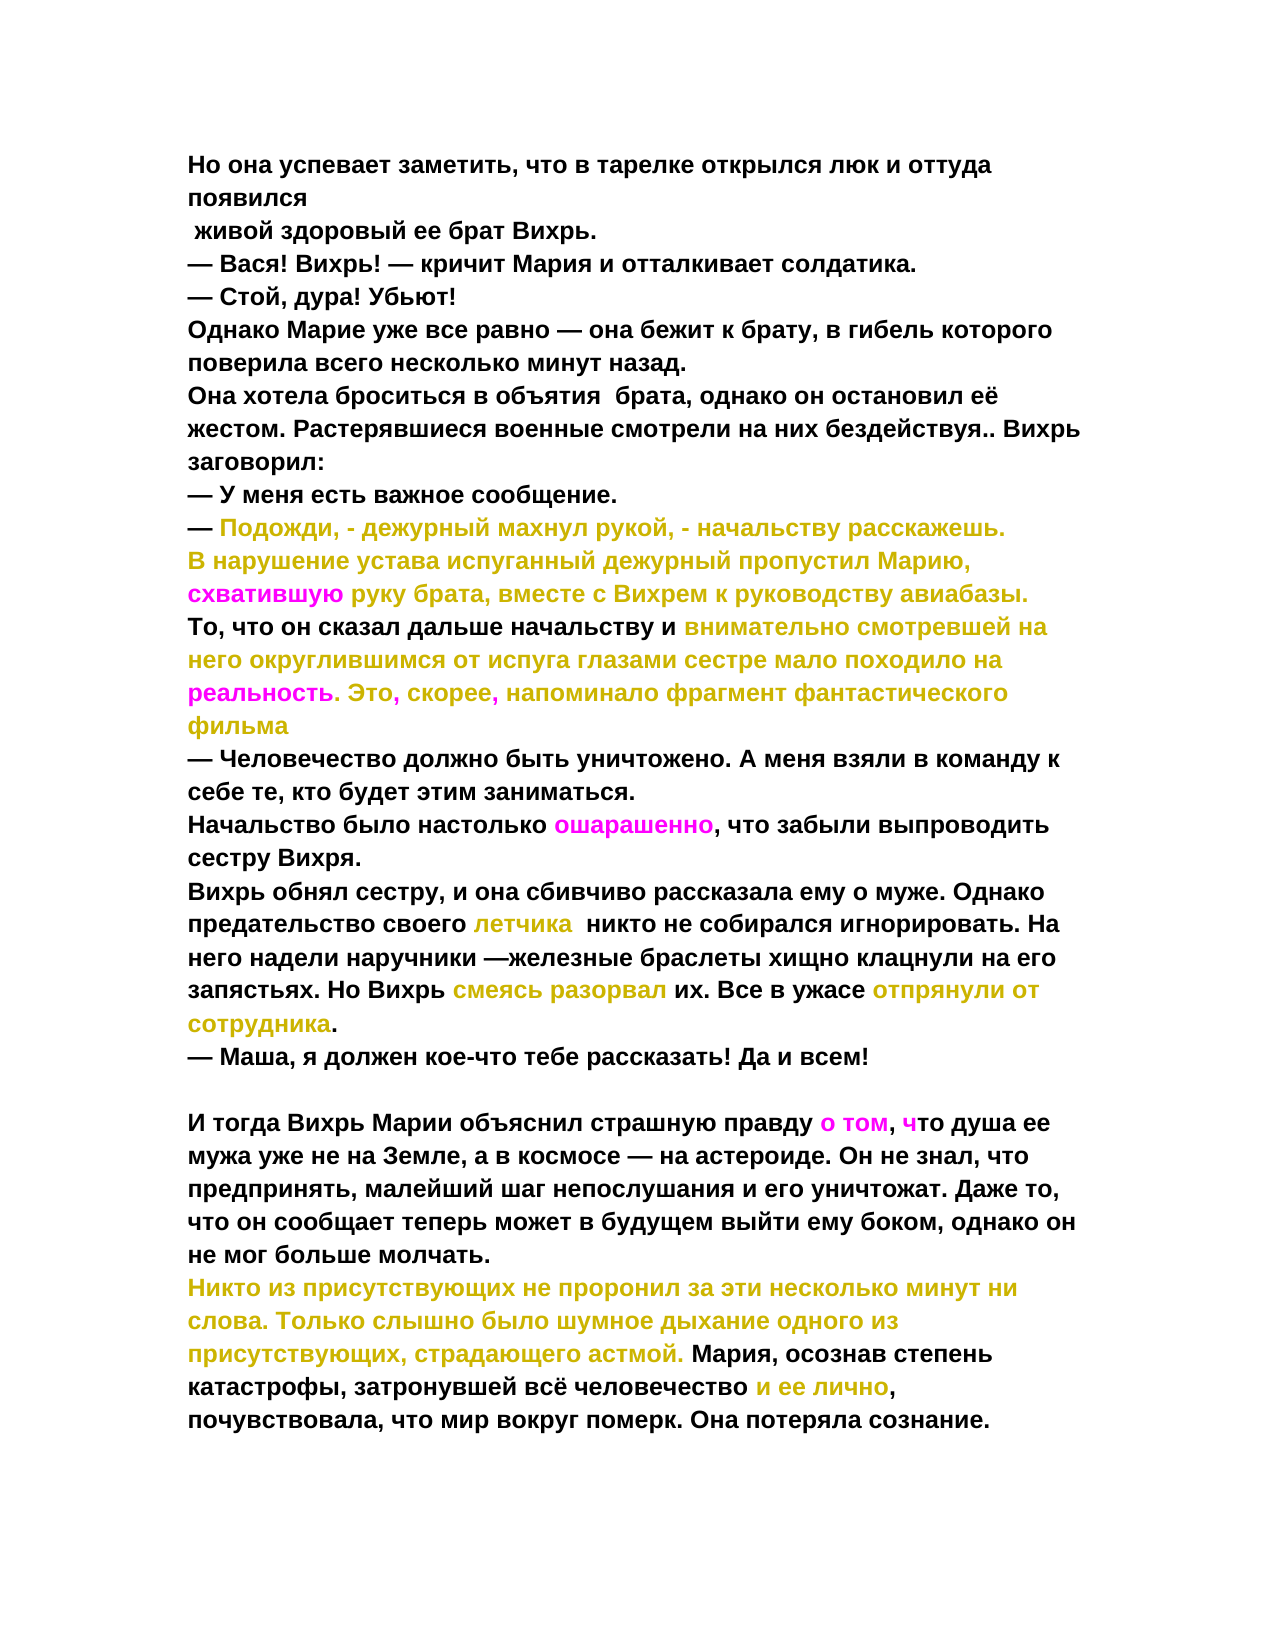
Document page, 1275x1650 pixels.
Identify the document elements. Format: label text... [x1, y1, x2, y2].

text В нарушение устава испуганный дежурный пропустил Марию, схватившую руку брата, вместе с Вихрем к руководству авиабазы. [187, 546, 1087, 608]
text Однако Марие уже все равно — она бежит к брату, в гибель которого поверила всего несколько минут назад. [187, 315, 1087, 377]
text живой здоровый ее брат Вихрь. [187, 216, 1087, 245]
text Она хотела броситься в объятия брата, однако он остановил её жестом. Растерявшиеся военные смотрели на них бездействуя.. Вихрь заговорил: [187, 381, 1087, 476]
text То, что он сказал дальше начальству и внимательно смотревшей на него округлившимся от испуга глазами сестре мало походило на реальность. Это, скорее, напоминало фрагмент фантастического фильма [187, 612, 1087, 740]
text — Стой, дура! Убьют! [187, 282, 1087, 311]
text — Человечество должно быть уничтожено. А меня взяли в команду к себе те, кто будет этим заниматься. [187, 744, 1087, 806]
text — Подожди, - дежурный махнул рукой, - начальству расскажешь. [187, 513, 1087, 542]
text Но она успевает заметить, что в тарелке открылся люк и оттуда появился [187, 150, 1087, 212]
text — Маша, я должен кое-что тебе рассказать! Да и всем! [187, 1042, 1087, 1070]
text Никто из присутствующих не проронил за эти несколько минут ни слова. Только слышно было шумное дыхание одного из присутствующих, страдающего астмой. Мария, осознав степень катастрофы, затронувшей всё человечество и ее лично, почувствовала, что мир вокруг померк. Она потеряла сознание. [187, 1273, 1087, 1433]
text Вихрь обнял сестру, и она сбивчиво рассказала ему о муже. Однако предательство своего летчика никто не собирался игнорировать. На него надели наручники —железные браслеты хищно клацнули на его запястьях. Но Вихрь смеясь разорвал их. Все в ужасе отпрянули от сотрудника. [187, 876, 1087, 1037]
text Начальство было настолько ошарашенно, что забыли выпроводить сестру Вихря. [187, 810, 1087, 872]
text — Вася! Вихрь! — кричит Мария и отталкивает солдатика. [187, 249, 1087, 278]
text И тогда Вихрь Марии объяснил страшную правду о том, что душа ее мужа уже не на Земле, а в космосе — на астероиде. Он не знал, что предпринять, малейший шаг непослушания и его уничтожат. Даже то, что он сообщает теперь может в будущем выйти ему боком, однако он не мог больше молчать. [187, 1108, 1087, 1268]
text — У меня есть важное сообщение. [187, 480, 1087, 509]
